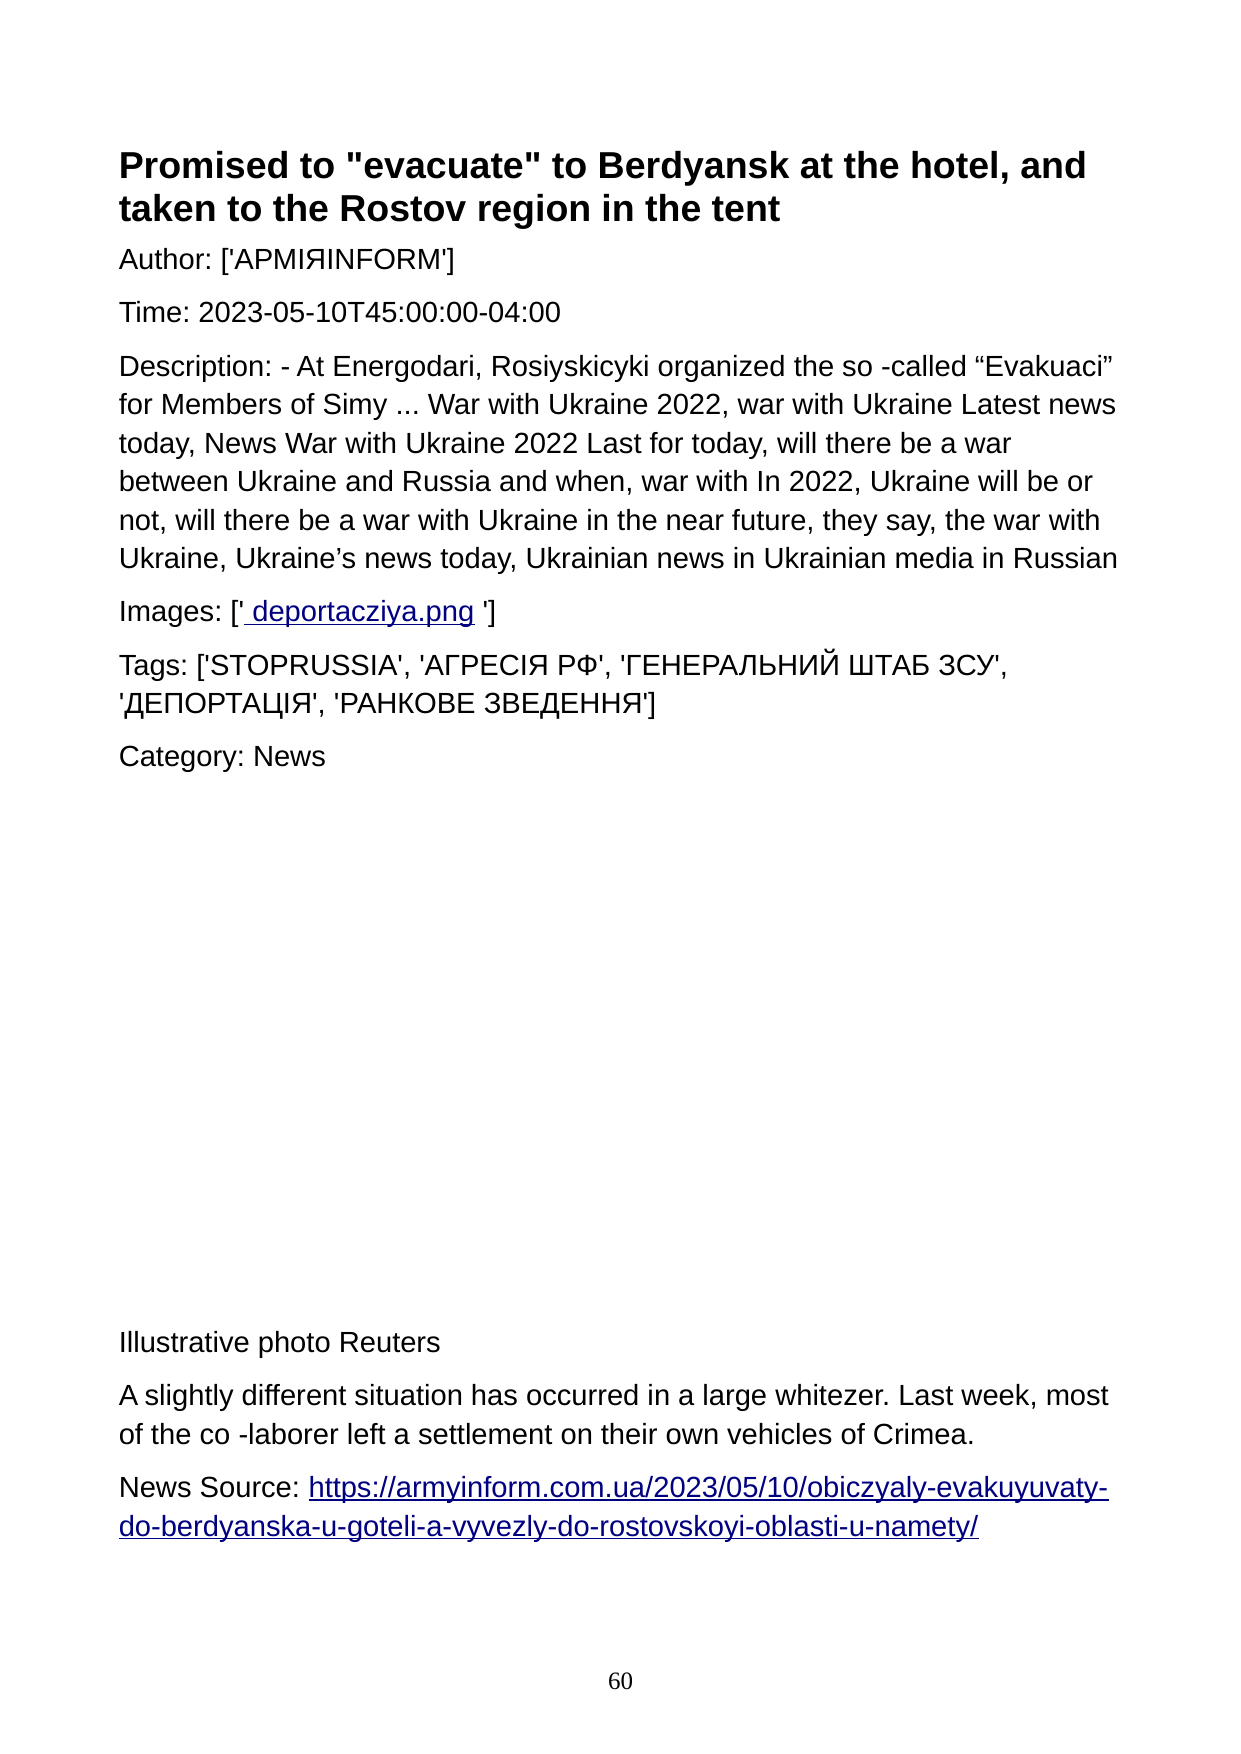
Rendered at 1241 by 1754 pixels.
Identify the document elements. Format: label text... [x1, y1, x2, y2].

text News Source: https://armyinform.com.ua/2023/05/10/obiczyaly-evakuyuvaty-do-berdyanska-u-goteli-a-vyvezly-do-rostovskoyi-oblasti-u-namety/ [118, 1470, 1122, 1542]
text Images: [' deportacziya.png '] [118, 594, 1122, 628]
text Description: - At Energodari, Rosіyskіcyki organized the so -called “Evakuaci” for Members of Simy ... War with Ukraine 2022, war with Ukraine Latest news today, News War with Ukraine 2022 Last for today, will there be a war between Ukraine and Russia and when, war with In 2022, Ukraine will be or not, will there be a war with Ukraine in the near future, they say, the war with Ukraine, Ukraine’s news today, Ukrainian news in Ukrainian media in Russian [118, 348, 1122, 575]
text Author: ['АРМІЯINFORM'] [118, 242, 1122, 276]
text A slightly different situation has occurred in a large whitezer. Last week, most of the co -laborer left a settlement on their own vehicles of Crimea. [118, 1378, 1122, 1451]
text Time: 2023-05-10T45:00:00-04:00 [118, 295, 1122, 329]
text Category: News [118, 739, 1122, 773]
subtitle Promised to "evacuate" to Berdyansk at the hotel, and taken to the Rostov region in the tent [118, 143, 1122, 230]
text Tags: ['STOPRUSSIA', 'АГРЕСІЯ РФ', 'ГЕНЕРАЛЬНИЙ ШТАБ ЗСУ', 'ДЕПОРТАЦІЯ', 'РАНКОВЕ ЗВЕДЕННЯ'] [118, 647, 1122, 719]
text Illustrative photo Reuters [118, 792, 1122, 1359]
